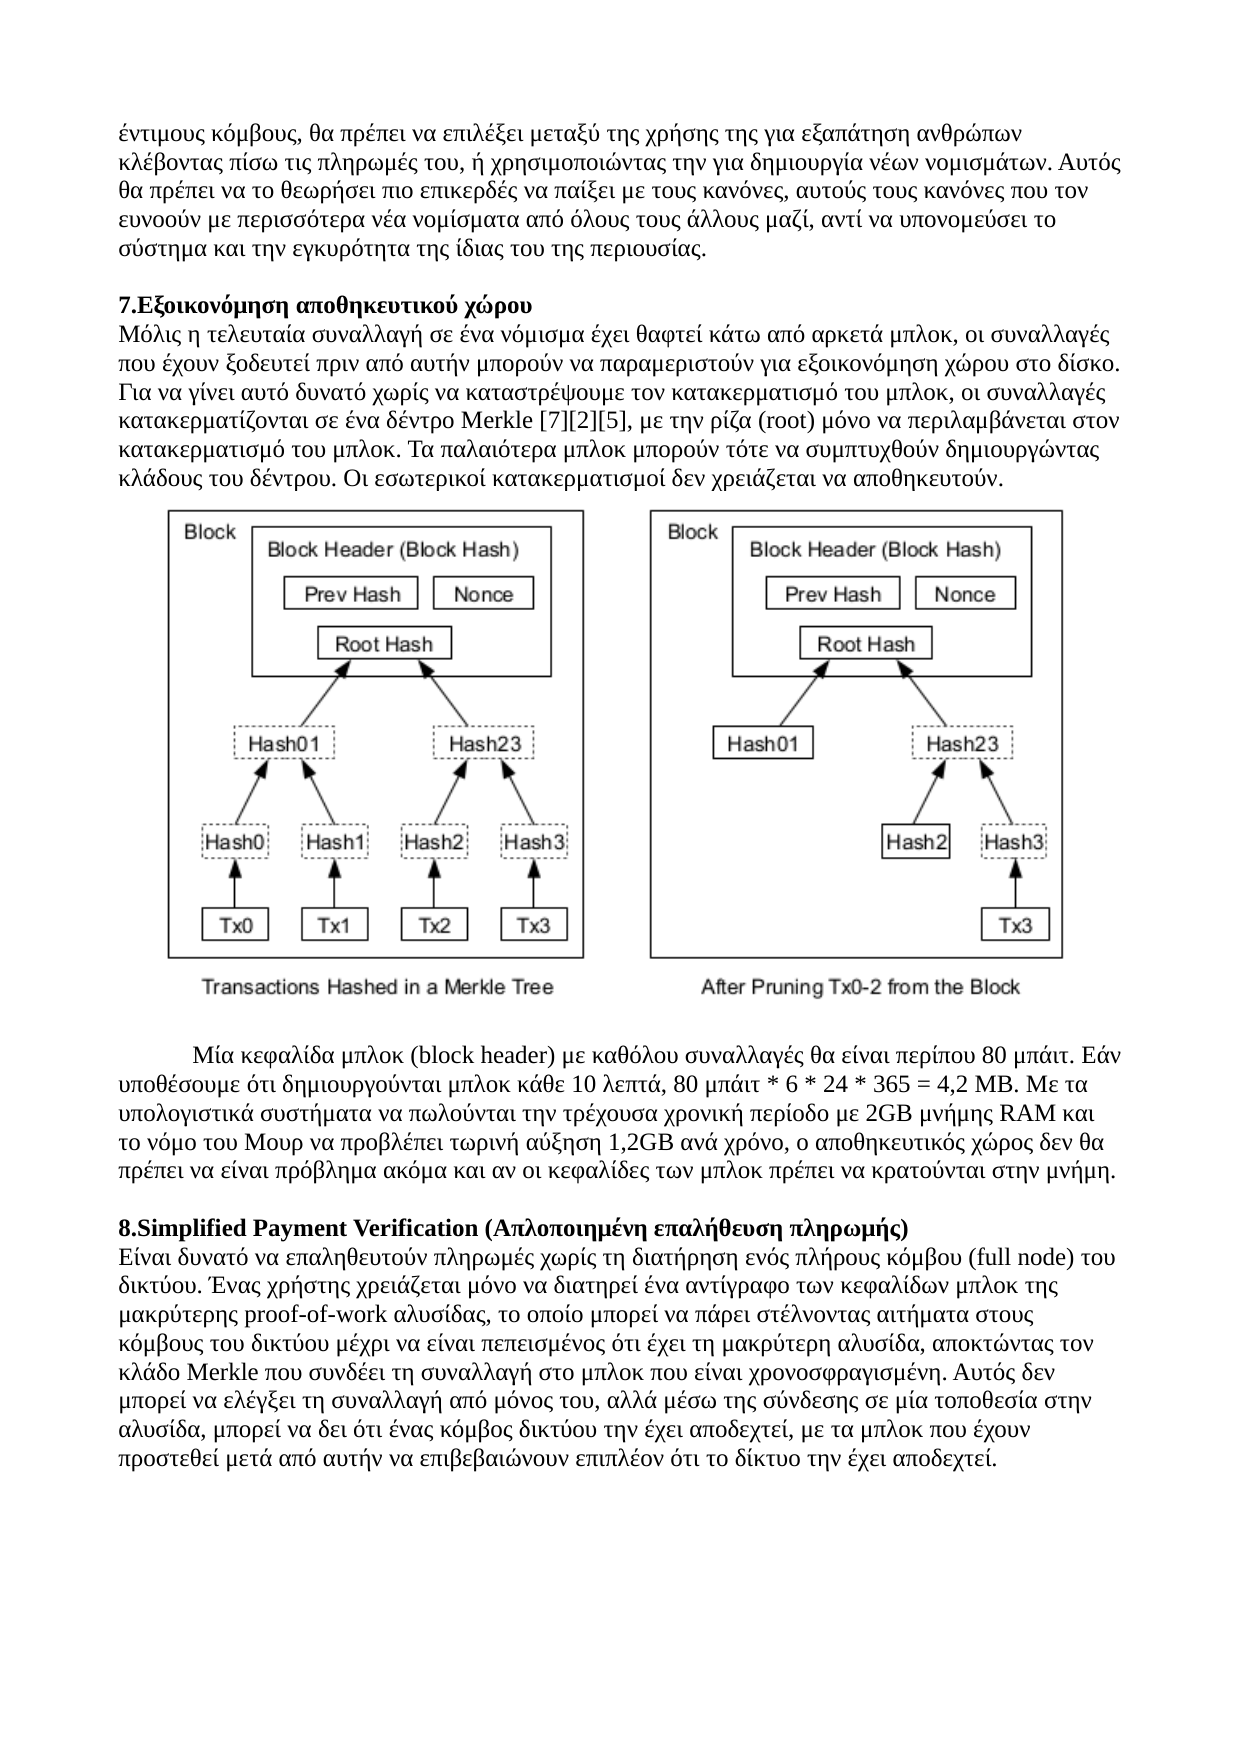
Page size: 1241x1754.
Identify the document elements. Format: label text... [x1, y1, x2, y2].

text 7.Εξοικονόμηση αποθηκευτικού χώρου [118, 291, 1122, 319]
text Μία κεφαλίδα μπλοκ (block header) με καθόλου συναλλαγές θα είναι περίπου 80 μπάιτ. Εάν υποθέσουμε ότι δημιουργούνται μπλοκ κάθε 10 λεπτά, 80 μπάιτ * 6 * 24 * 365 = 4,2 MB. Με τα υπολογιστικά συστήματα να πωλούνται την τρέχουσα χρονική περίοδο με 2GB μνήμης RAM και το νόμο του Μουρ να προβλέπει τωρινή αύξηση 1,2GB ανά χρόνο, ο αποθηκευτικός χώρος δεν θα πρέπει να είναι πρόβλημα ακόμα και αν οι κεφαλίδες των μπλοκ πρέπει να κρατούνται στην μνήμη. [118, 1041, 1122, 1184]
text 8.Simplified Payment Verification (Απλοποιημένη επαλήθευση πληρωμής) [118, 1213, 1122, 1242]
text Είναι δυνατό να επαληθευτούν πληρωμές χωρίς τη διατήρηση ενός πλήρους κόμβου (full node) του δικτύου. Ένας χρήστης χρειάζεται μόνο να διατηρεί ένα αντίγραφο των κεφαλίδων μπλοκ της μακρύτερης proof-of-work αλυσίδας, το οποίο μπορεί να πάρει στέλνοντας αιτήματα στους κόμβους του δικτύου μέχρι να είναι πεπεισμένος ότι έχει τη μακρύτερη αλυσίδα, αποκτώντας τον κλάδο Merkle που συνδέει τη συναλλαγή στο μπλοκ που είναι χρονοσφραγισμένη. Αυτός δεν μπορεί να ελέγξει τη συναλλαγή από μόνος του, αλλά μέσω της σύνδεσης σε μία τοποθεσία στην αλυσίδα, μπορεί να δει ότι ένας κόμβος δικτύου την έχει αποδεχτεί, με τα μπλοκ που έχουν προστεθεί μετά από αυτήν να επιβεβαιώνουν επιπλέον ότι το δίκτυο την έχει αποδεχτεί. [118, 1242, 1122, 1472]
picture [144, 491, 1097, 1012]
text Μόλις η τελευταία συναλλαγή σε ένα νόμισμα έχει θαφτεί κάτω από αρκετά μπλοκ, οι συναλλαγές που έχουν ξοδευτεί πριν από αυτήν μπορούν να παραμεριστούν για εξοικονόμηση χώρου στο δίσκο. Για να γίνει αυτό δυνατό χωρίς να καταστρέψουμε τον κατακερματισμό του μπλοκ, οι συναλλαγές κατακερματίζονται σε ένα δέντρο Merkle [7][2][5], με την ρίζα (root) μόνο να περιλαμβάνεται στον κατακερματισμό του μπλοκ. Τα παλαιότερα μπλοκ μπορούν τότε να συμπτυχθούν δημιουργώντας κλάδους του δέντρου. Οι εσωτερικοί κατακερματισμοί δεν χρειάζεται να αποθηκευτούν. [118, 319, 1122, 492]
text έντιμους κόμβους, θα πρέπει να επιλέξει μεταξύ της χρήσης της για εξαπάτηση ανθρώπων κλέβοντας πίσω τις πληρωμές του, ή χρησιμοποιώντας την για δημιουργία νέων νομισμάτων. Αυτός θα πρέπει να το θεωρήσει πιο επικερδές να παίξει με τους κανόνες, αυτούς τους κανόνες που τον ευνοούν με περισσότερα νέα νομίσματα από όλους τους άλλους μαζί, αντί να υπονομεύσει το σύστημα και την εγκυρότητα της ίδιας του της περιουσίας. [118, 118, 1122, 262]
